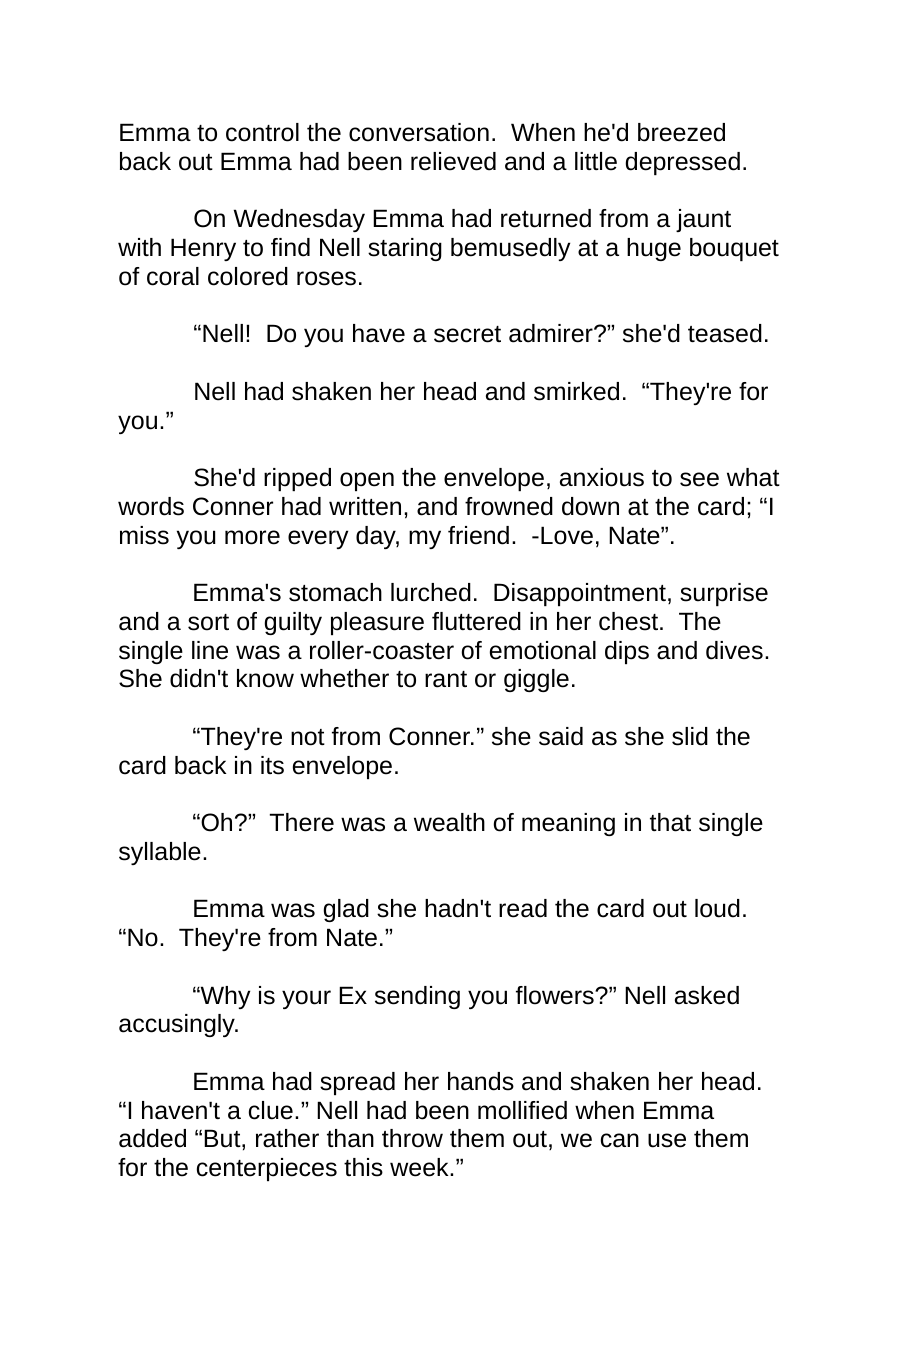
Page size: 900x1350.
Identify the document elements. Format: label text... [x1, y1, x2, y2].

text “Nell! Do you have a secret admirer?” she'd teased. [118, 319, 782, 348]
text Emma to control the conversation. When he'd breezed back out Emma had been relieved and a little depressed. [118, 118, 782, 176]
text On Wednesday Emma had returned from a jaunt with Henry to find Nell staring bemusedly at a huge bouquet of coral colored roses. [118, 204, 782, 291]
text Nell had shaken her head and smirked. “They're for you.” [118, 377, 782, 434]
text Emma was glad she hadn't read the card out loud. “No. They're from Nate.” [118, 894, 782, 952]
text Emma's stomach lurched. Disappointment, surprise and a sort of guilty pleasure fluttered in her chest. The single line was a roller-coaster of emotional dips and dives. She didn't know whether to rant or giggle. [118, 578, 782, 693]
text “Why is your Ex sending you flowers?” Nell asked accusingly. [118, 981, 782, 1038]
text “They're not from Conner.” she said as she slid the card back in its envelope. [118, 722, 782, 779]
text Emma had spread her hands and shaken her head. “I haven't a clue.” Nell had been mollified when Emma added “But, rather than throw them out, we can use them for the centerpieces this week.” [118, 1067, 782, 1182]
text She'd ripped open the envelope, anxious to see what words Conner had written, and frowned down at the card; “I miss you more every day, my friend. -Love, Nate”. [118, 463, 782, 549]
text “Oh?” There was a wealth of meaning in that single syllable. [118, 808, 782, 866]
